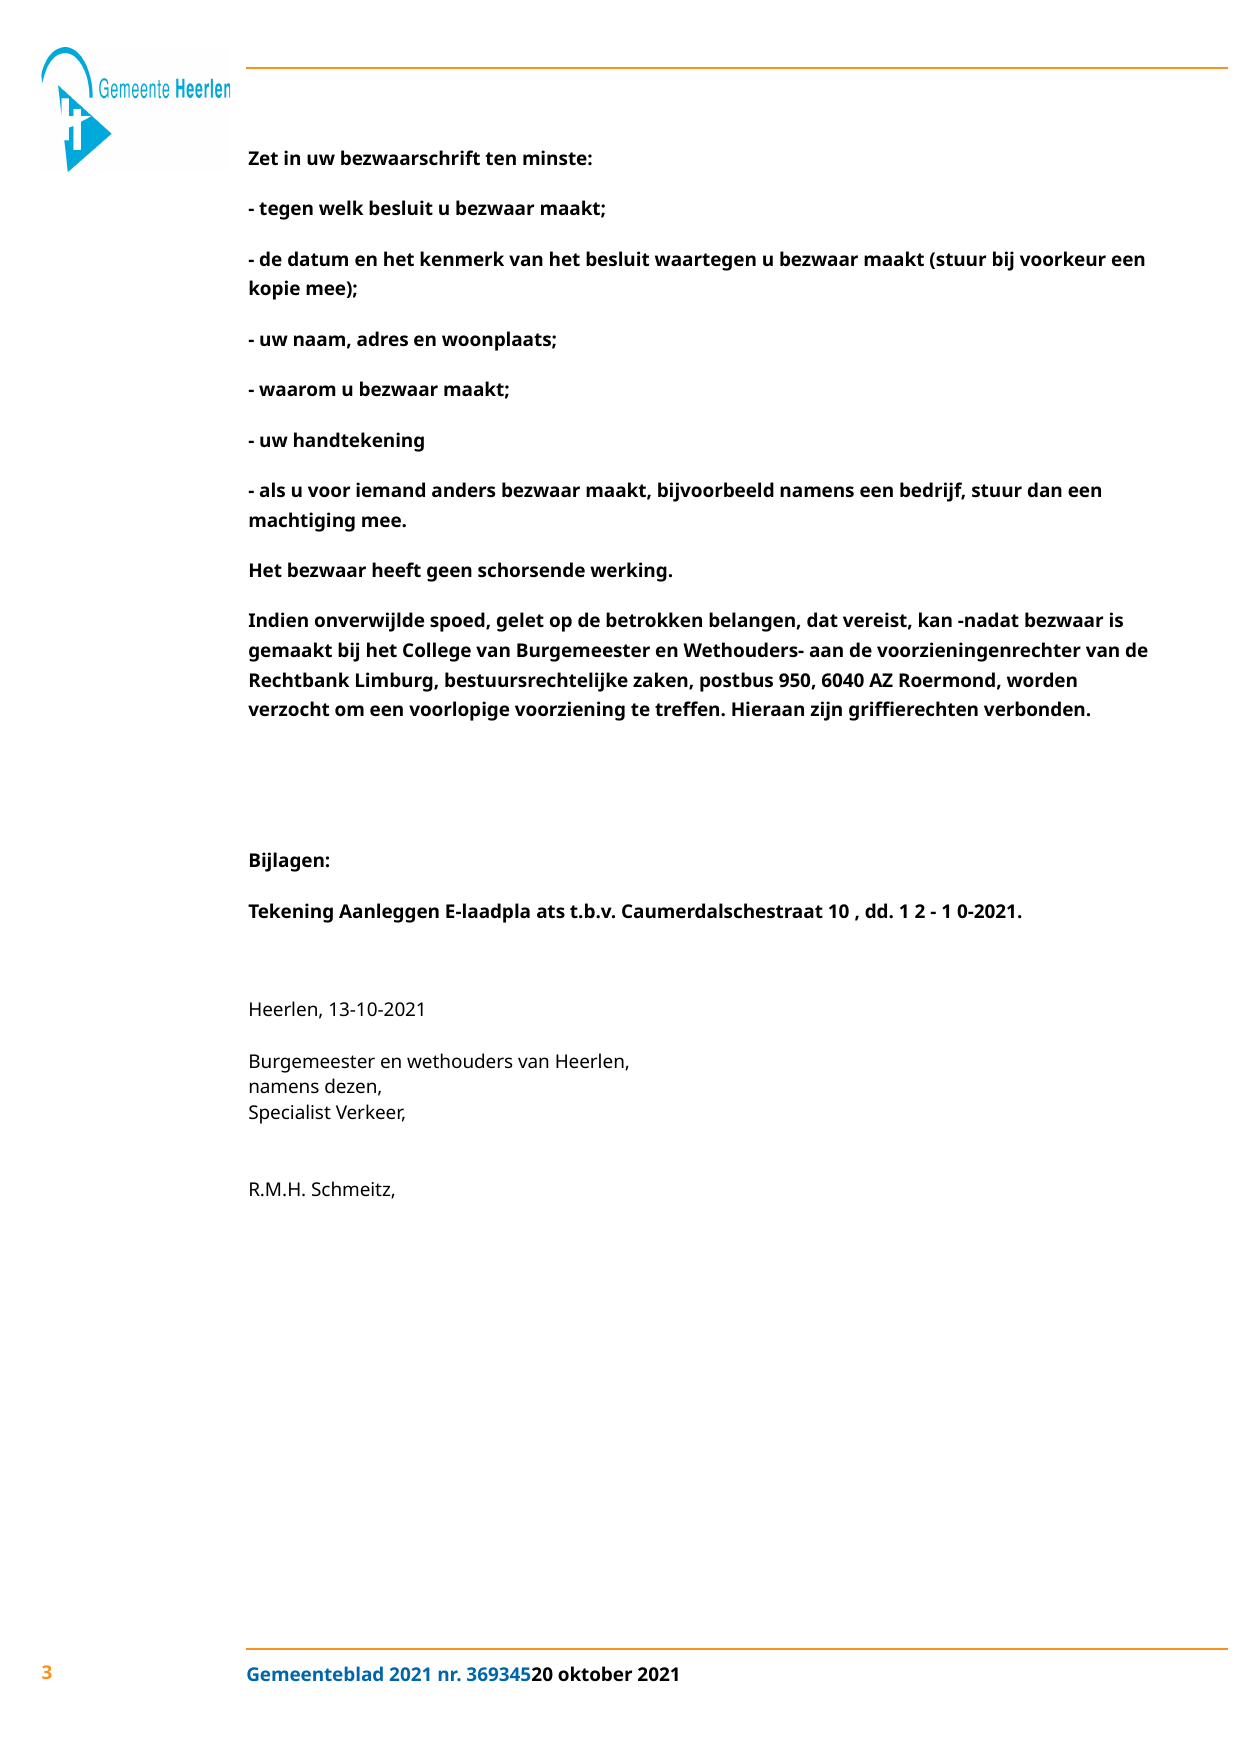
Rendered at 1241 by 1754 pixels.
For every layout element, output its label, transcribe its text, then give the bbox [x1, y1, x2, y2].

text Heerlen, 13-10-2021 [248, 996, 1152, 1022]
text Het bezwaar heeft geen schorsende werking. [248, 557, 1152, 583]
text Specialist Verkeer, [248, 1099, 1152, 1125]
picture [41, 47, 231, 172]
text Tekening Aanleggen E-laadpla ats t.b.v. Caumerdalschestraat 10 , dd. 1 2 - 1 0-2021. [248, 898, 1152, 924]
text Bijlagen: [248, 848, 1152, 873]
text R.M.H. Schmeitz, [248, 1176, 1152, 1202]
text - uw handtekening [248, 427, 1152, 453]
text namens dezen, [248, 1073, 1152, 1099]
text - de datum en het kenmerk van het besluit waartegen u bezwaar maakt (stuur bij voorkeur een kopie mee); [248, 246, 1152, 301]
picture [41, 47, 59, 70]
text - waarom u bezwaar maakt; [248, 376, 1152, 402]
text Burgemeester en wethouders van Heerlen, [248, 1048, 1152, 1073]
text - uw naam, adres en woonplaats; [248, 326, 1152, 352]
text Zet in uw bezwaarschrift ten minste: [248, 145, 1152, 171]
text Indien onverwijlde spoed, gelet op de betrokken belangen, dat vereist, kan -nadat bezwaar is gemaakt bij het College van Burgemeester en Wethouders- aan de voorzieningenrechter van de Rechtbank Limburg, bestuursrechtelijke zaken, postbus 950, 6040 AZ Roermond, worden verzocht om een voorlopige voorziening te treffen. Hieraan zijn griffierechten verbonden. [248, 608, 1152, 722]
text - tegen welk besluit u bezwaar maakt; [248, 196, 1152, 221]
text - als u voor iemand anders bezwaar maakt, bijvoorbeeld namens een bedrijf, stuur dan een machtiging mee. [248, 477, 1152, 533]
